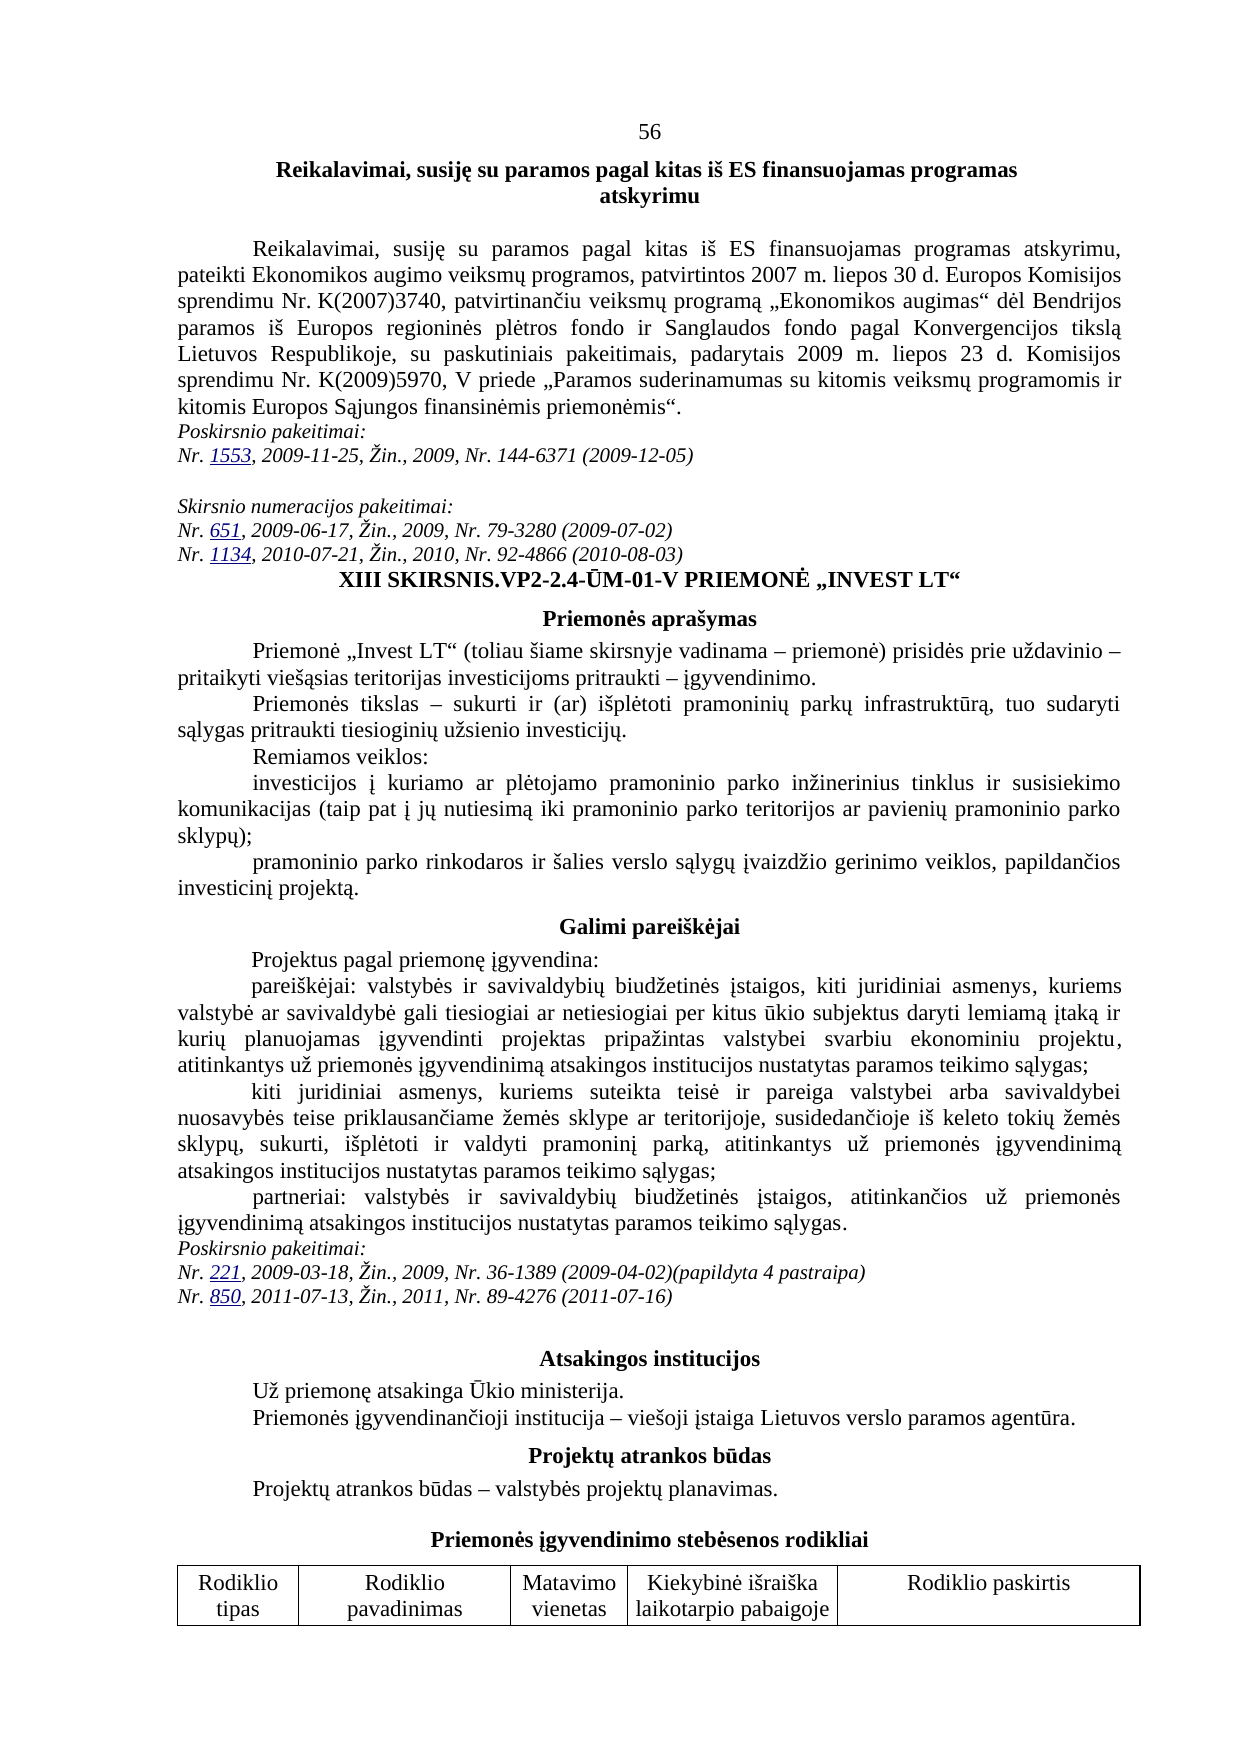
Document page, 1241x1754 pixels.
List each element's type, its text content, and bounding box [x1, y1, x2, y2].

text Reikalavimai, susiję su paramos pagal kitas iš ES finansuojamas programas atskyrimu [177, 156, 1122, 208]
table_header Kiekybinė išraiška laikotarpio pabaigoje [628, 1566, 837, 1625]
table_header Matavimo vienetas [511, 1566, 627, 1625]
text partneriai: valstybės ir savivaldybių biudžetinės įstaigos, atitinkančios už priemonės įgyvendinimą atsakingos institucijos nustatytas paramos teikimo sąlygas. [177, 1183, 1122, 1236]
text Poskirsnio pakeitimai: [177, 419, 1122, 443]
table_header Rodiklio tipas [178, 1566, 298, 1625]
table_header Rodiklio pavadinimas [299, 1566, 510, 1625]
text Priemonės tikslas – sukurti ir (ar) išplėtoti pramoninių parkų infrastruktūrą, tuo sudaryti sąlygas pritraukti tiesioginių užsienio investicijų. [177, 690, 1122, 743]
text Projektų atrankos būdas [177, 1442, 1122, 1469]
text Priemonės aprašymas [177, 605, 1122, 631]
text Priemonė „Invest LT“ (toliau šiame skirsnyje vadinama – priemonė) prisidės prie uždavinio – pritaikyti viešąsias teritorijas investicijoms pritraukti – įgyvendinimo. [177, 637, 1122, 690]
text Nr. 1134, 2010-07-21, Žin., 2010, Nr. 92-4866 (2010-08-03) [177, 542, 1122, 566]
text Atsakingos institucijos [177, 1344, 1122, 1371]
text Už priemonę atsakinga Ūkio ministerija. [177, 1377, 1122, 1403]
text Projektų atrankos būdas – valstybės projektų planavimas. [177, 1475, 1122, 1501]
text Skirsnio numeracijos pakeitimai: [177, 494, 1122, 518]
text Poskirsnio pakeitimai: [177, 1236, 1122, 1260]
text kiti juridiniai asmenys, kuriems suteikta teisė ir pareiga valstybei arba savivaldybei nuosavybės teise priklausančiame žemės sklype ar teritorijoje, susidedančioje iš keleto tokių žemės sklypų, sukurti, išplėtoti ir valdyti pramoninį parką, atitinkantys už priemonės įgyvendinimą atsakingos institucijos nustatytas paramos teikimo sąlygas; [177, 1078, 1122, 1183]
subtitle XIII SKIRSNIS.VP2-2.4-ŪM-01-V priemonė „INVEST LT“ [177, 566, 1122, 592]
table_header Rodiklio paskirtis [838, 1566, 1139, 1625]
text Nr. 1553, 2009-11-25, Žin., 2009, Nr. 144-6371 (2009-12-05) [177, 443, 1122, 467]
text Nr. 221, 2009-03-18, Žin., 2009, Nr. 36-1389 (2009-04-02)(papildyta 4 pastraipa) [177, 1260, 1122, 1284]
text Reikalavimai, susiję su paramos pagal kitas iš ES finansuojamas programas atskyrimu, pateikti Ekonomikos augimo veiksmų programos, patvirtintos 2007 m. liepos 30 d. Europos Komisijos sprendimu Nr. K(2007)3740, patvirtinančiu veiksmų programą „Ekonomikos augimas“ dėl Bendrijos paramos iš Europos regioninės plėtros fondo ir Sanglaudos fondo pagal Konvergencijos tikslą Lietuvos Respublikoje, su paskutiniais pakeitimais, padarytais 2009 m. liepos 23 d. Komisijos sprendimu Nr. K(2009)5970, V priede „Paramos suderinamumas su kitomis veiksmų programomis ir kitomis Europos Sąjungos finansinėmis priemonėmis“. [177, 235, 1122, 419]
text pareiškėjai: valstybės ir savivaldybių biudžetinės įstaigos, kiti juridiniai asmenys, kuriems valstybė ar savivaldybė gali tiesiogiai ar netiesiogiai per kitus ūkio subjektus daryti lemiamą įtaką ir kurių planuojamas įgyvendinti projektas pripažintas valstybei svarbiu ekonominiu projektu, atitinkantys už priemonės įgyvendinimą atsakingos institucijos nustatytas paramos teikimo sąlygas; [177, 972, 1122, 1078]
text Priemonės įgyvendinančioji institucija – viešoji įstaiga Lietuvos verslo paramos agentūra. [177, 1403, 1122, 1430]
text Remiamos veiklos: [177, 743, 1122, 769]
text Galimi pareiškėjai [177, 913, 1122, 940]
text pramoninio parko rinkodaros ir šalies verslo sąlygų įvaizdžio gerinimo veiklos, papildančios investicinį projektą. [177, 848, 1122, 901]
text Priemonės įgyvendinimo stebėsenos rodikliai [177, 1526, 1122, 1553]
text investicijos į kuriamo ar plėtojamo pramoninio parko inžinerinius tinklus ir susisiekimo komunikacijas (taip pat į jų nutiesimą iki pramoninio parko teritorijos ar pavienių pramoninio parko sklypų); [177, 769, 1122, 848]
text Nr. 850, 2011-07-13, Žin., 2011, Nr. 89-4276 (2011-07-16) [177, 1284, 1122, 1308]
text Nr. 651, 2009-06-17, Žin., 2009, Nr. 79-3280 (2009-07-02) [177, 518, 1122, 542]
text Projektus pagal priemonę įgyvendina: [177, 946, 1122, 972]
